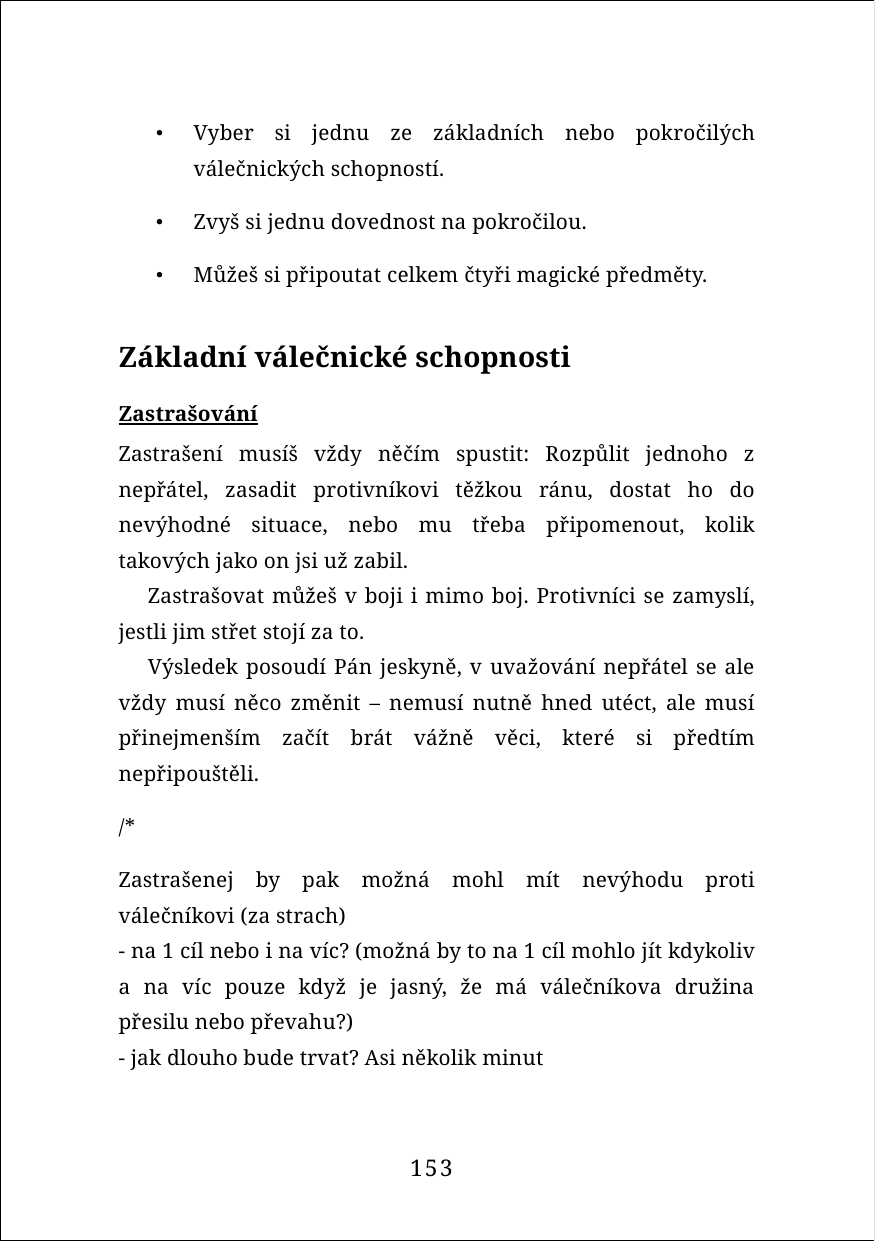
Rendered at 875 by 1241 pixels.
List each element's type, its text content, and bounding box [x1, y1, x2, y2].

text Zastrašení musíš vždy něčím spustit: Rozpůlit jednoho z nepřátel, zasadit protivníkovi těžkou ránu, dostat ho do nevýhodné situace, nebo mu třeba připomenout, kolik takových jako on jsi už zabil. Zastrašovat můžeš v boji i mimo boj. Protivníci se zamyslí, jestli jim střet stojí za to. Výsledek posoudí Pán jeskyně, v uvažování nepřátel se ale vždy musí něco změnit – nemusí nutně hned utéct, ale musí přinejmenším začít brát vážně věci, které si předtím nepřipouštěli. [118, 439, 756, 787]
list Zvyš si jednu dovednost na pokročilou. [156, 207, 756, 235]
subtitle Zastrašování [118, 399, 756, 427]
subtitle Základní válečnické schopnosti [118, 337, 756, 375]
list Vyber si jednu ze základních nebo pokročilých válečnických schopností. [156, 118, 756, 182]
text Zastrašenej by pak možná mohl mít nevýhodu proti válečníkovi (za strach) - na 1 cíl nebo i na víc? (možná by to na 1 cíl mohlo jít kdykoliv a na víc pouze když je jasný, že má válečníkova družina přesilu nebo převahu?) - jak dlouho bude trvat? Asi několik minut [118, 865, 756, 1071]
list Můžeš si připoutat celkem čtyři magické předměty. [156, 260, 756, 289]
text /* [118, 812, 756, 841]
